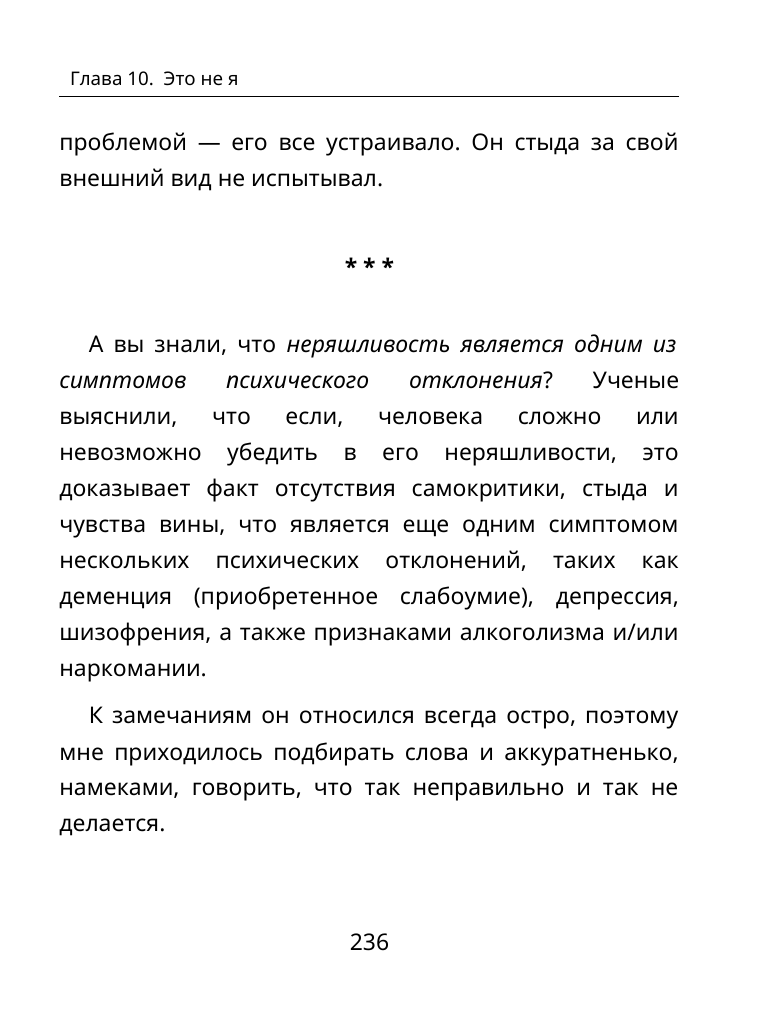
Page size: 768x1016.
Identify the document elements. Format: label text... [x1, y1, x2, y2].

text А вы знали, что неряшливость является одним из симптомов психического отклонения? Ученые выяснили, что если, человека сложно или невозможно убедить в его неряшливости, это доказывает факт отсутствия самокритики, стыда и чувства вины, что является еще одним симптомом нескольких психических отклонений, таких как деменция (приобретенное слабоумие), депрессия, шизофрения, а также признаками алкоголизма и/или наркомании. [59, 328, 679, 683]
subtitle * * * [59, 251, 679, 282]
text проблемой — его все устраивало. Он стыда за свой внешний вид не испытывал. [59, 126, 679, 193]
text К замечаниям он относился всегда остро, поэтому мне приходилось подбирать слова и аккуратненько, намеками, говорить, что так неправильно и так не делается. [59, 699, 679, 838]
